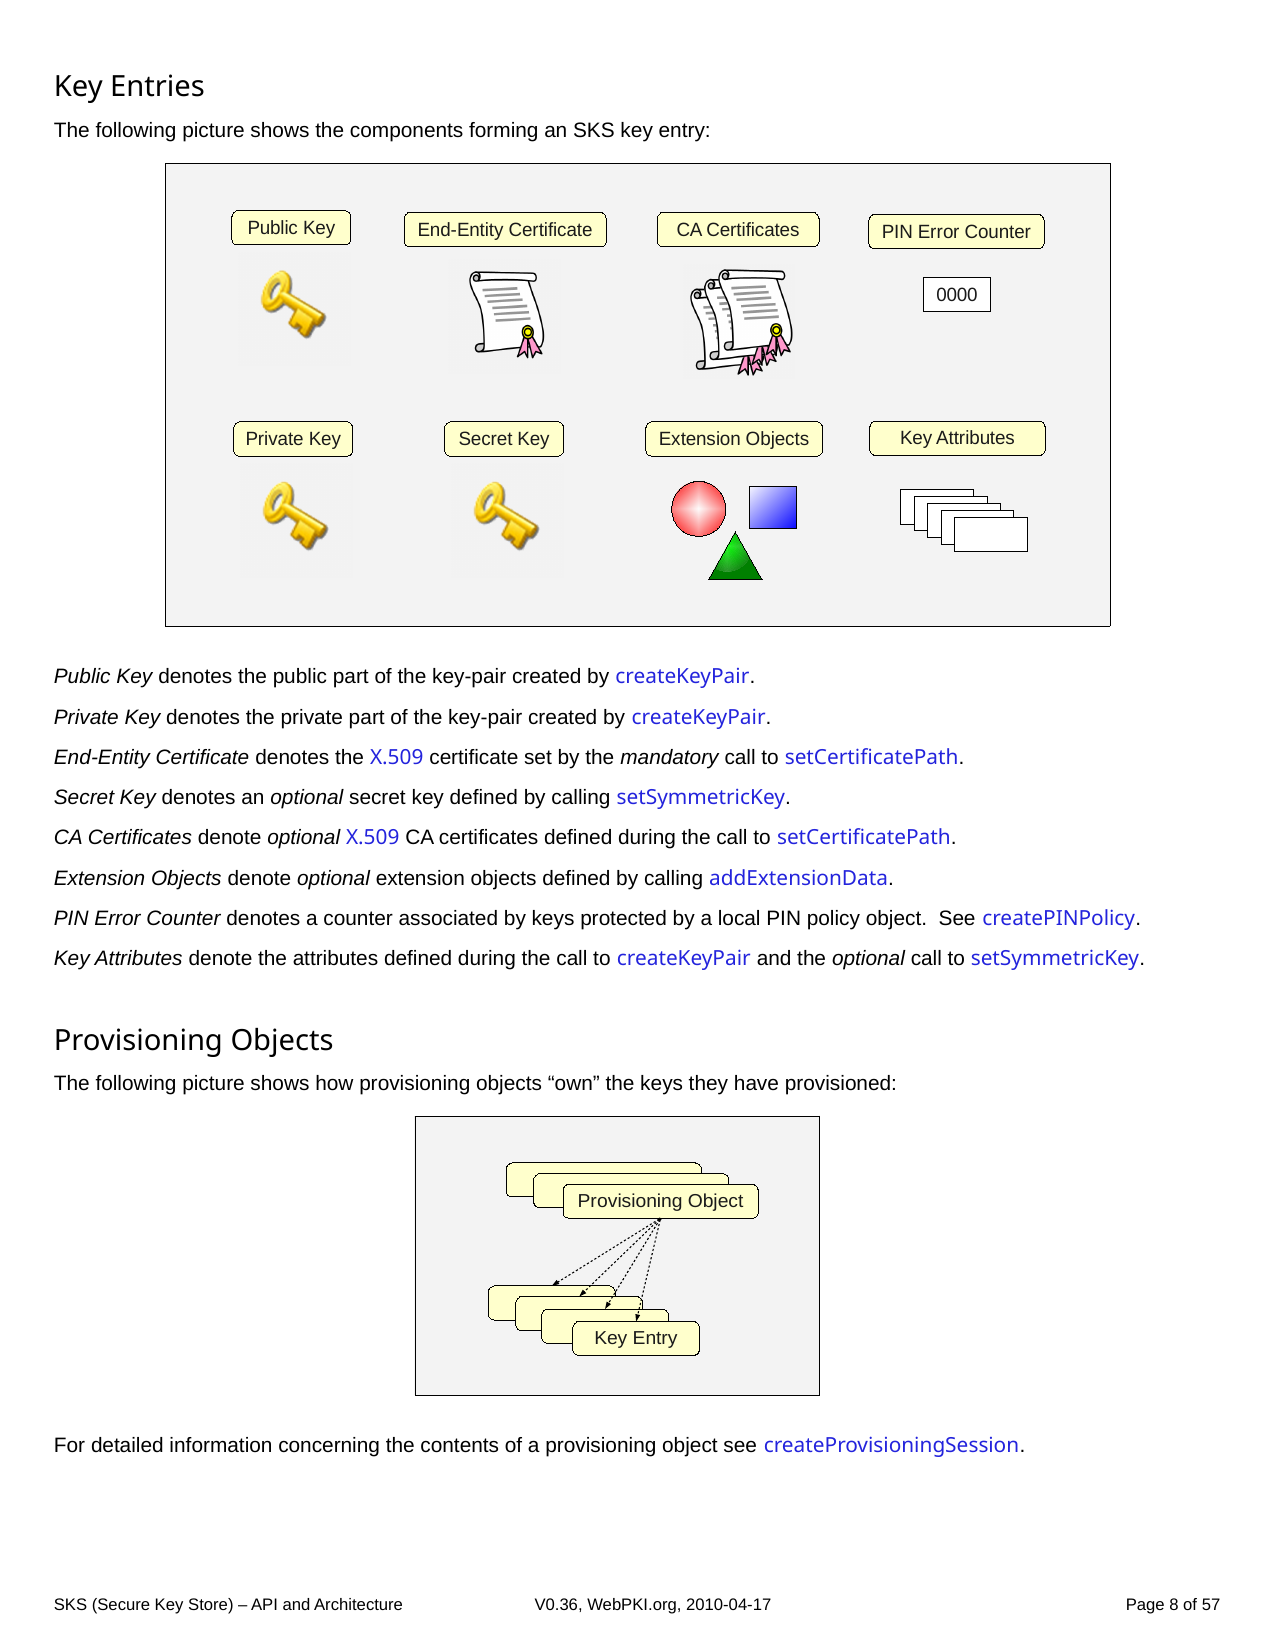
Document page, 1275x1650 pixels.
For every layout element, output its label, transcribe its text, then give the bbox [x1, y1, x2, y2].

text Private Key denotes the private part of the key-pair created by createKeyPair. [54, 702, 1221, 730]
text CA Certificates denote optional X.509 CA certificates defined during the call to setCertificatePath. [54, 822, 1221, 851]
text End-Entity Certificate denotes the X.509 certificate set by the mandatory call to setCertificatePath. [54, 742, 1221, 770]
subtitle Provisioning Objects [54, 1019, 1221, 1059]
text The following picture shows the components forming an SKS key entry: [54, 118, 1221, 650]
text Key Attributes denote the attributes defined during the call to createKeyPair and the optional call to setSymmetricKey. [54, 943, 1221, 971]
text The following picture shows how provisioning objects “own” the keys they have provisioned: [54, 1071, 1221, 1095]
text Secret Key denotes an optional secret key defined by calling setSymmetricKey. [54, 782, 1221, 811]
subtitle Key Entries [54, 66, 1221, 105]
text Extension Objects denote optional extension objects defined by calling addExtensionData. [54, 863, 1221, 891]
text For detailed information concerning the contents of a provisioning object see createProvisioningSession. [54, 1430, 1221, 1459]
text PIN Error Counter denotes a counter associated by keys protected by a local PIN policy object. See createPINPolicy. [54, 903, 1221, 931]
text Public Key denotes the public part of the key-pair created by createKeyPair. [54, 662, 1221, 690]
